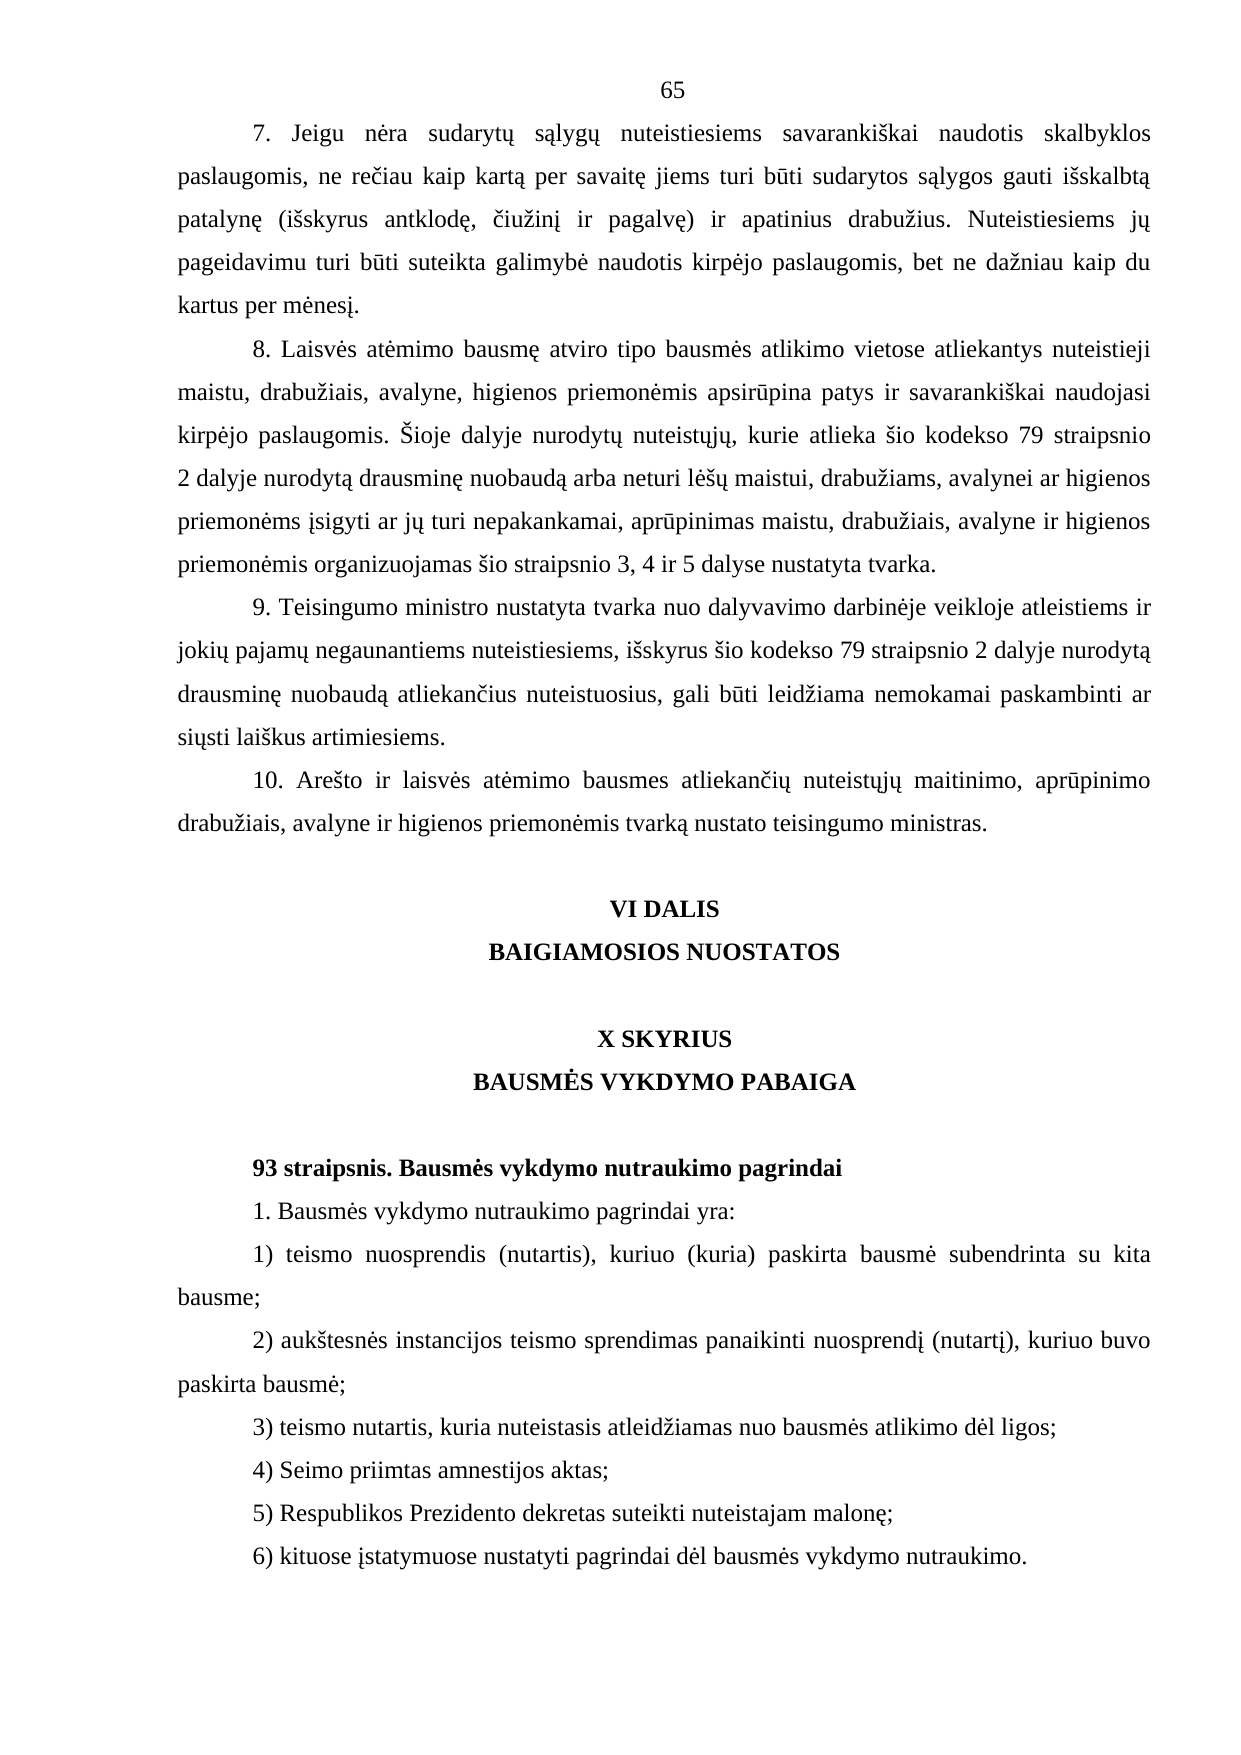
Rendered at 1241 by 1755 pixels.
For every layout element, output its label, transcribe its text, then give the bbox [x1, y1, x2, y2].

text 4) Seimo priimtas amnestijos aktas; [177, 1455, 1152, 1484]
text 6) kituose įstatymuose nustatyti pagrindai dėl bausmės vykdymo nutraukimo. [177, 1541, 1152, 1570]
text 3) teismo nutartis, kuria nuteistasis atleidžiamas nuo bausmės atlikimo dėl ligos; [177, 1412, 1152, 1441]
text 93 straipsnis. Bausmės vykdymo nutraukimo pagrindai [177, 1153, 1152, 1182]
text BAIGIAMOSIOS NUOSTATOS [177, 937, 1152, 966]
text 10. Arešto ir laisvės atėmimo bausmes atliekančių nuteistųjų maitinimo, aprūpinimo drabužiais, avalyne ir higienos priemonėmis tvarką nustato teisingumo ministras. [177, 765, 1152, 837]
text 8. Laisvės atėmimo bausmę atviro tipo bausmės atlikimo vietose atliekantys nuteistieji maistu, drabužiais, avalyne, higienos priemonėmis apsirūpina patys ir savarankiškai naudojasi kirpėjo paslaugomis. Šioje dalyje nurodytų nuteistųjų, kurie atlieka šio kodekso 79 straipsnio 2 dalyje nurodytą drausminę nuobaudą arba neturi lėšų maistui, drabužiams, avalynei ar higienos priemonėms įsigyti ar jų turi nepakankamai, aprūpinimas maistu, drabužiais, avalyne ir higienos priemonėmis organizuojamas šio straipsnio 3, 4 ir 5 dalyse nustatyta tvarka. [177, 334, 1152, 578]
text 1. Bausmės vykdymo nutraukimo pagrindai yra: [177, 1196, 1152, 1225]
text 9. Teisingumo ministro nustatyta tvarka nuo dalyvavimo darbinėje veikloje atleistiems ir jokių pajamų negaunantiems nuteistiesiems, išskyrus šio kodekso 79 straipsnio 2 dalyje nurodytą drausminę nuobaudą atliekančius nuteistuosius, gali būti leidžiama nemokamai paskambinti ar siųsti laiškus artimiesiems. [177, 592, 1152, 751]
text 5) Respublikos Prezidento dekretas suteikti nuteistajam malonę; [177, 1498, 1152, 1527]
text 1) teismo nuosprendis (nutartis), kuriuo (kuria) paskirta bausmė subendrinta su kita bausme; [177, 1239, 1152, 1311]
text X SKYRIUS [177, 1024, 1152, 1052]
text VI DALIS [177, 894, 1152, 923]
text 2) aukštesnės instancijos teismo sprendimas panaikinti nuosprendį (nutartį), kuriuo buvo paskirta bausmė; [177, 1326, 1152, 1397]
text BAUSMĖS VYKDYMO PABAIGA [177, 1067, 1152, 1096]
text 7. Jeigu nėra sudarytų sąlygų nuteistiesiems savarankiškai naudotis skalbyklos paslaugomis, ne rečiau kaip kartą per savaitę jiems turi būti sudarytos sąlygos gauti išskalbtą patalynę (išskyrus antklodę, čiužinį ir pagalvę) ir apatinius drabužius. Nuteistiesiems jų pageidavimu turi būti suteikta galimybė naudotis kirpėjo paslaugomis, bet ne dažniau kaip du kartus per mėnesį. [177, 118, 1152, 319]
